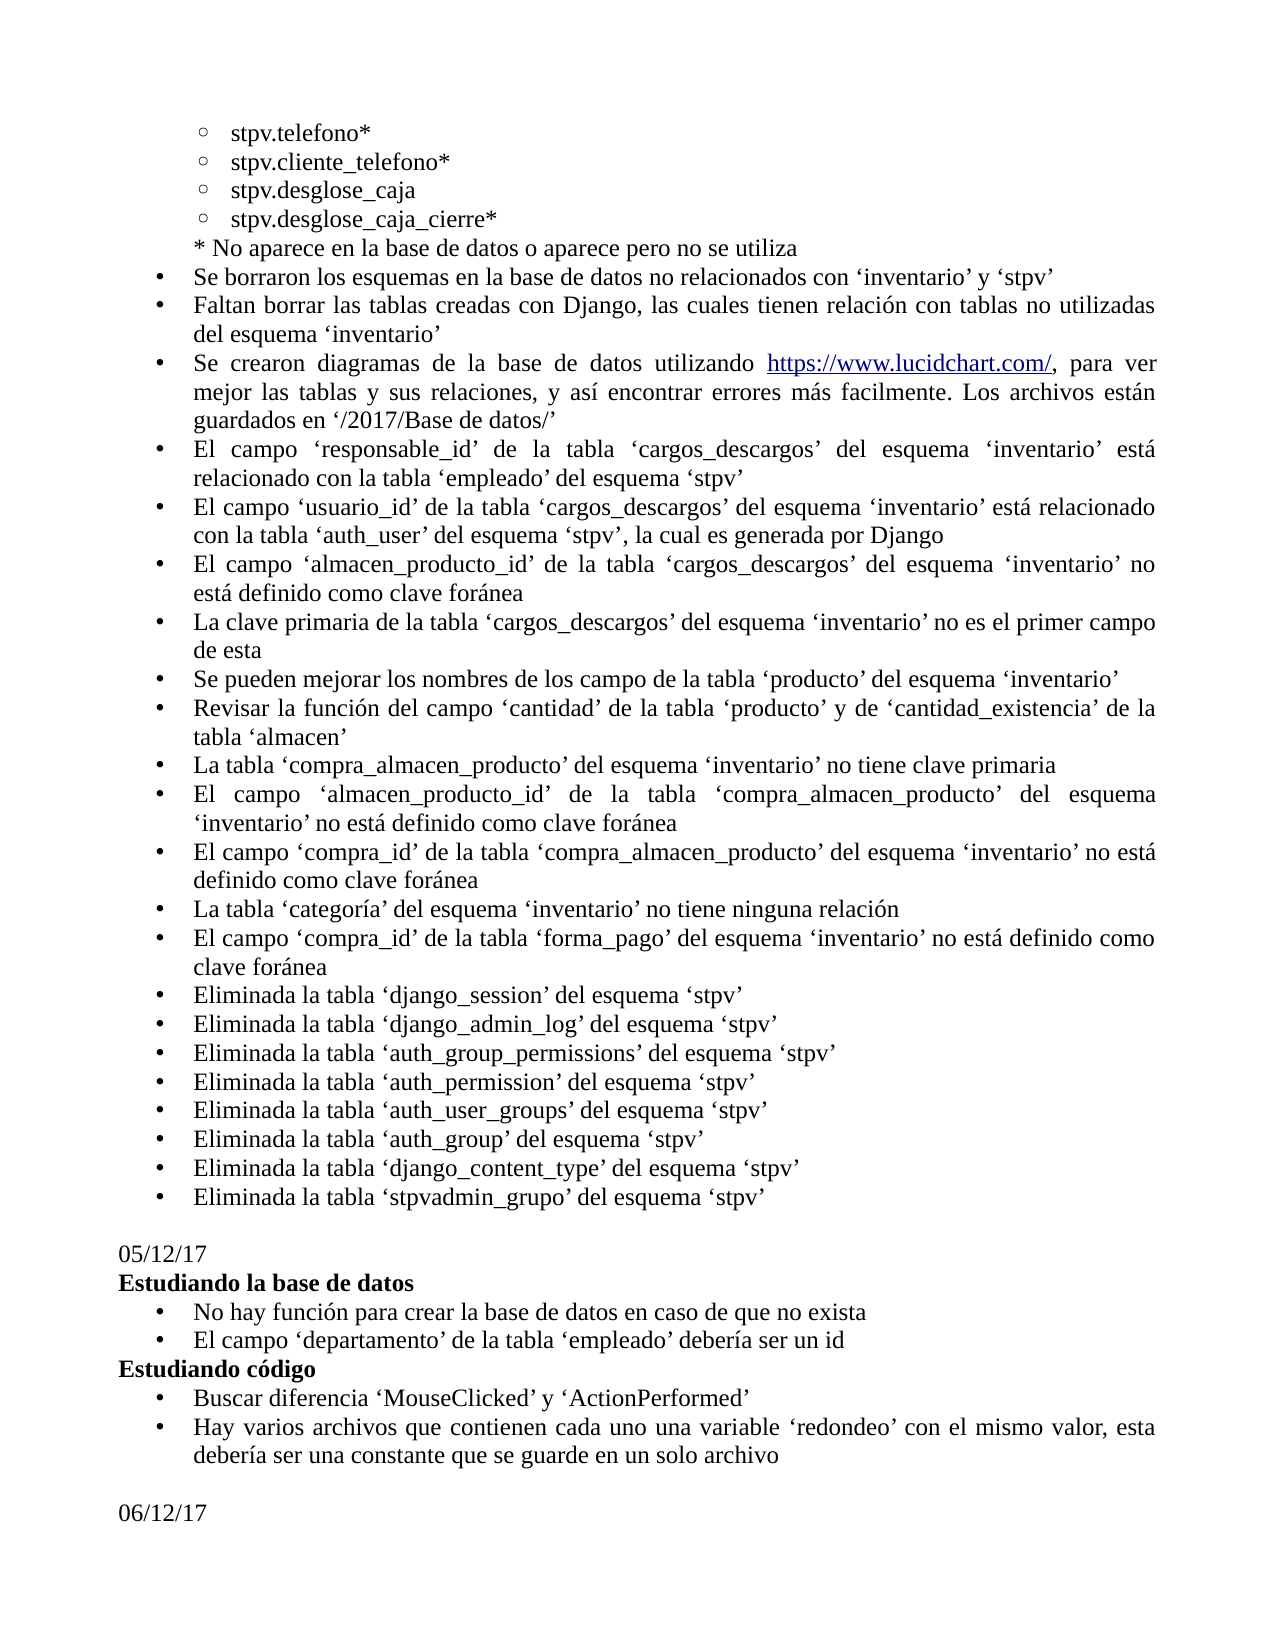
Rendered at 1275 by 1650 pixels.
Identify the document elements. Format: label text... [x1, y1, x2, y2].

list Eliminada la tabla ‘django_admin_log’ del esquema ‘stpv’ [156, 1009, 1157, 1038]
text 06/12/17 [118, 1498, 1157, 1527]
list Hay varios archivos que contienen cada uno una variable ‘redondeo’ con el mismo valor, esta debería ser una constante que se guarde en un solo archivo [156, 1412, 1157, 1469]
text 05/12/17 [118, 1239, 1157, 1268]
list Faltan borrar las tablas creadas con Django, las cuales tienen relación con tablas no utilizadas del esquema ‘inventario’ [156, 291, 1157, 348]
text * No aparece en la base de datos o aparece pero no se utiliza [118, 233, 1157, 262]
list No hay función para crear la base de datos en caso de que no exista [156, 1297, 1157, 1326]
list Buscar diferencia ‘MouseClicked’ y ‘ActionPerformed’ [156, 1383, 1157, 1412]
list Eliminada la tabla ‘auth_group’ del esquema ‘stpv’ [156, 1124, 1157, 1153]
list La tabla ‘compra_almacen_producto’ del esquema ‘inventario’ no tiene clave primaria [156, 751, 1157, 779]
list La clave primaria de la tabla ‘cargos_descargos’ del esquema ‘inventario’ no es el primer campo de esta [156, 607, 1157, 664]
list Revisar la función del campo ‘cantidad’ de la tabla ‘producto’ y de ‘cantidad_existencia’ de la tabla ‘almacen’ [156, 693, 1157, 751]
list Eliminada la tabla ‘auth_group_permissions’ del esquema ‘stpv’ [156, 1038, 1157, 1067]
list stpv.telefono* [193, 118, 1157, 147]
list El campo ‘departamento’ de la tabla ‘empleado’ debería ser un id [156, 1326, 1157, 1354]
list Eliminada la tabla ‘auth_user_groups’ del esquema ‘stpv’ [156, 1096, 1157, 1124]
list stpv.cliente_telefono* [193, 147, 1157, 176]
text Estudiando código [118, 1354, 1157, 1383]
list Se crearon diagramas de la base de datos utilizando https://www.lucidchart.com/, para ver mejor las tablas y sus relaciones, y así encontrar errores más facilmente. Los archivos están guardados en ‘/2017/Base de datos/’ [156, 348, 1157, 434]
list Eliminada la tabla ‘django_content_type’ del esquema ‘stpv’ [156, 1153, 1157, 1182]
list Eliminada la tabla ‘django_session’ del esquema ‘stpv’ [156, 981, 1157, 1009]
list El campo ‘responsable_id’ de la tabla ‘cargos_descargos’ del esquema ‘inventario’ está relacionado con la tabla ‘empleado’ del esquema ‘stpv’ [156, 434, 1157, 492]
list El campo ‘usuario_id’ de la tabla ‘cargos_descargos’ del esquema ‘inventario’ está relacionado con la tabla ‘auth_user’ del esquema ‘stpv’, la cual es generada por Django [156, 492, 1157, 549]
list El campo ‘almacen_producto_id’ de la tabla ‘compra_almacen_producto’ del esquema ‘inventario’ no está definido como clave foránea [156, 779, 1157, 837]
list Se borraron los esquemas en la base de datos no relacionados con ‘inventario’ y ‘stpv’ [156, 262, 1157, 291]
list stpv.desglose_caja [193, 176, 1157, 204]
list Se pueden mejorar los nombres de los campo de la tabla ‘producto’ del esquema ‘inventario’ [156, 664, 1157, 693]
text Estudiando la base de datos [118, 1268, 1157, 1297]
list La tabla ‘categoría’ del esquema ‘inventario’ no tiene ninguna relación [156, 894, 1157, 923]
list stpv.desglose_caja_cierre* [193, 204, 1157, 233]
list Eliminada la tabla ‘auth_permission’ del esquema ‘stpv’ [156, 1067, 1157, 1096]
list El campo ‘compra_id’ de la tabla ‘forma_pago’ del esquema ‘inventario’ no está definido como clave foránea [156, 923, 1157, 981]
list El campo ‘compra_id’ de la tabla ‘compra_almacen_producto’ del esquema ‘inventario’ no está definido como clave foránea [156, 837, 1157, 894]
list Eliminada la tabla ‘stpvadmin_grupo’ del esquema ‘stpv’ [156, 1182, 1157, 1211]
list El campo ‘almacen_producto_id’ de la tabla ‘cargos_descargos’ del esquema ‘inventario’ no está definido como clave foránea [156, 549, 1157, 607]
